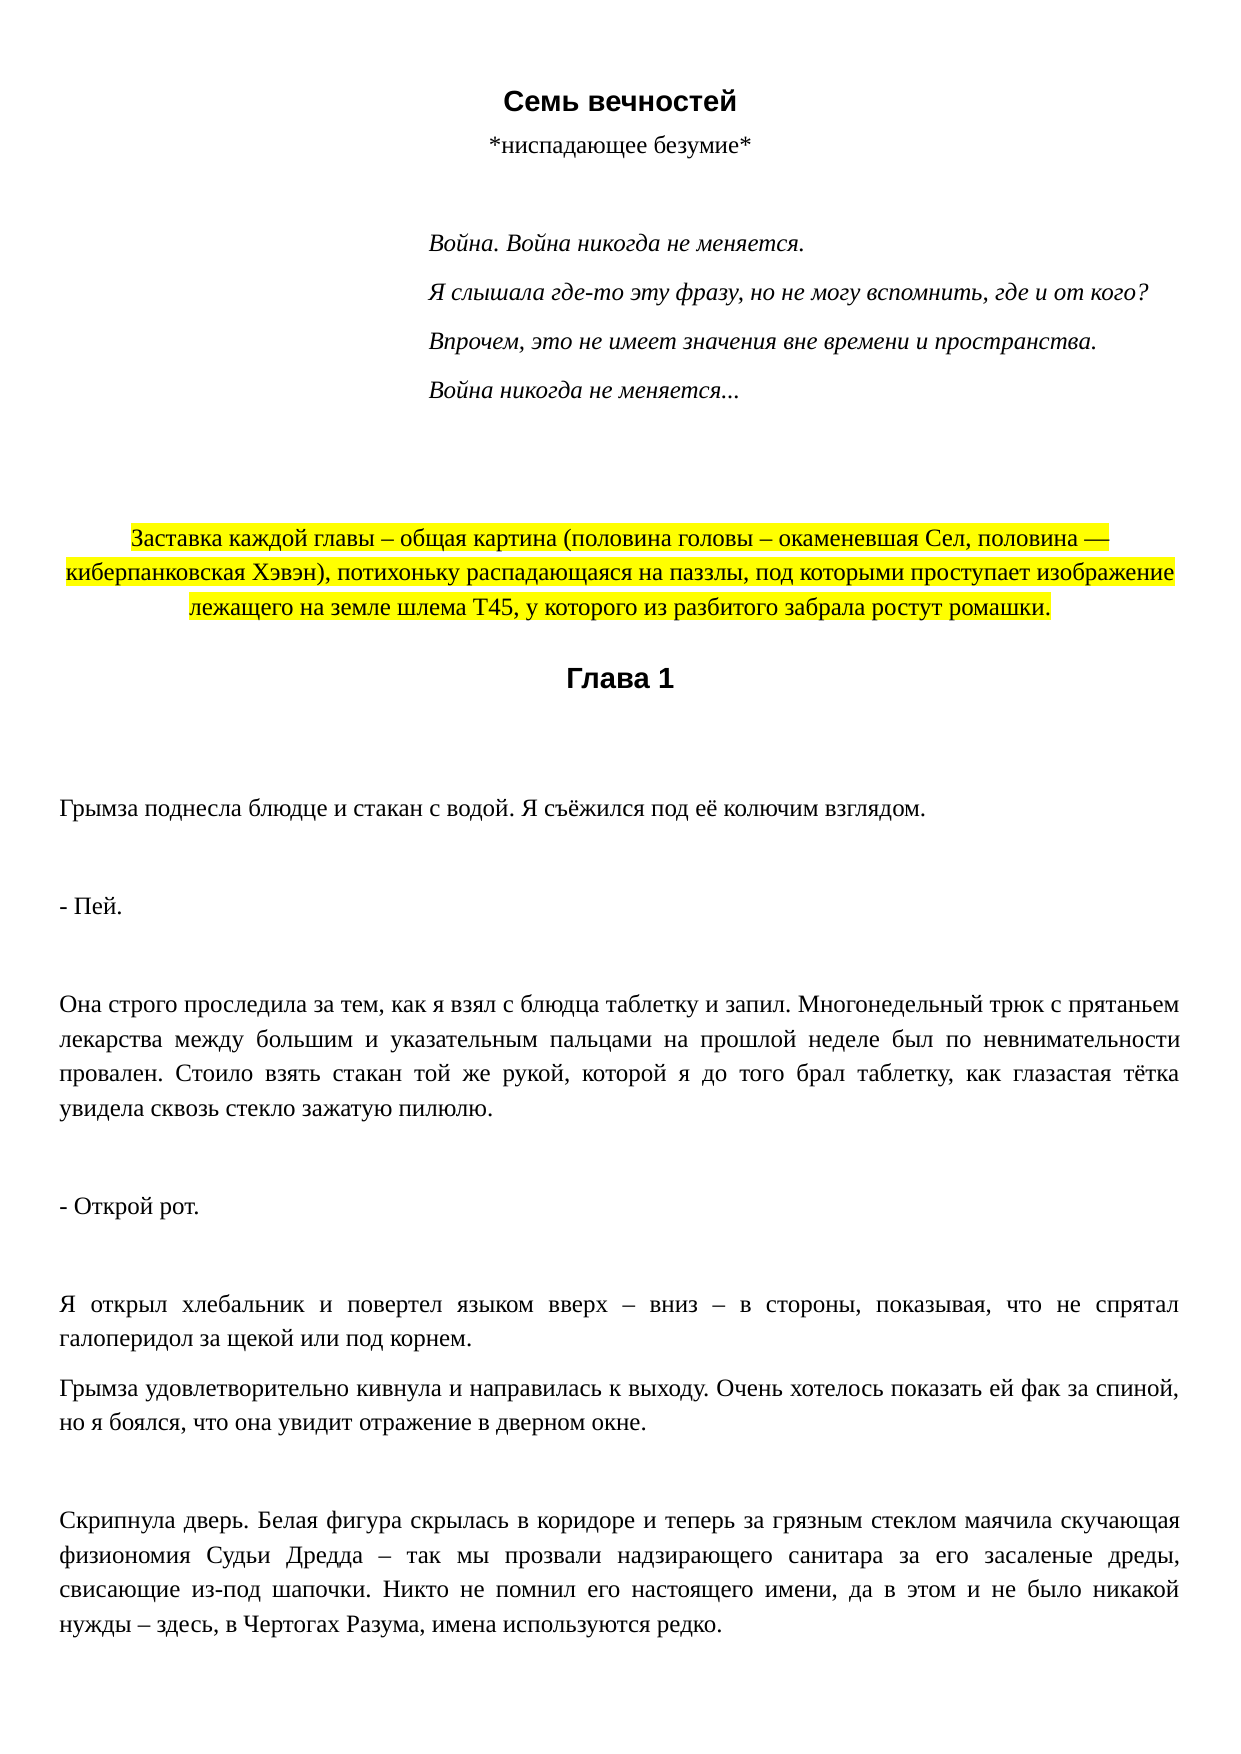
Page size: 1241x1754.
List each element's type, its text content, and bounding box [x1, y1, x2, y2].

text Я слышала где-то эту фразу, но не могу вспомнить, где и от кого? [428, 277, 1181, 306]
text Грымза удовлетворительно кивнула и направилась к выходу. Очень хотелось показать ей фак за спиной, но я боялся, что она увидит отражение в дверном окне. [59, 1373, 1181, 1436]
text - Открой рот. [59, 1191, 1181, 1220]
text *ниспадающее безумие* [59, 130, 1181, 159]
text Впрочем, это не имеет значения вне времени и пространства. [428, 326, 1181, 355]
text Она строго проследила за тем, как я взял с блюдца таблетку и запил. Многонедельный трюк с прятаньем лекарства между большим и указательным пальцами на прошлой неделе был по невнимательности провален. Стоило взять стакан той же рукой, которой я до того брал таблетку, как глазастая тётка увидела сквозь стекло зажатую пилюлю. [59, 989, 1181, 1122]
text Грымза поднесла блюдце и стакан с водой. Я съёжился под её колючим взглядом. [59, 793, 1181, 822]
text Война никогда не меняется... [428, 375, 1181, 404]
text Скрипнула дверь. Белая фигура скрылась в коридоре и теперь за грязным стеклом маячила скучающая физиономия Судьи Дредда – так мы прозвали надзирающего санитара за его засаленые дреды, свисающие из-под шапочки. Никто не помнил его настоящего имени, да в этом и не было никакой нужды – здесь, в Чертогах Разума, имена используются редко. [59, 1505, 1181, 1637]
text Война. Война никогда не меняется. [428, 228, 1181, 257]
subtitle Семь вечностей [59, 84, 1181, 118]
text - Пей. [59, 891, 1181, 920]
text Я открыл хлебальник и повертел языком вверх – вниз – в стороны, показывая, что не спрятал галоперидол за щекой или под корнем. [59, 1289, 1181, 1352]
subtitle Глава 1 [59, 661, 1181, 695]
text Заставка каждой главы – общая картина (половина головы – окаменевшая Сел, половина — киберпанковская Хэвэн), потихоньку распадающаяся на паззлы, под которыми проступает изображение лежащего на земле шлема Т45, у которого из разбитого забрала ростут ромашки. [59, 523, 1181, 620]
